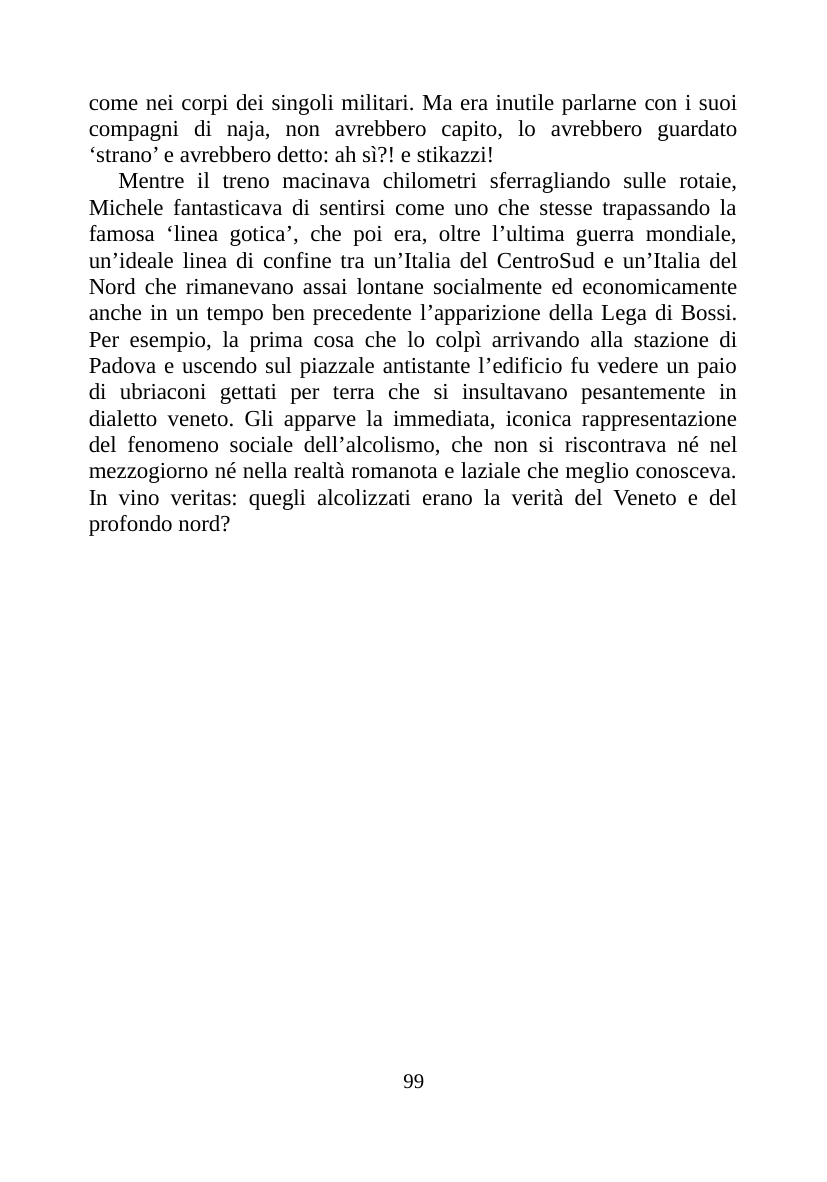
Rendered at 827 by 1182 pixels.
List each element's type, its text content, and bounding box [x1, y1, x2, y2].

text Mentre il treno macinava chilometri sferragliando sulle rotaie, Michele fantasticava di sentirsi come uno che stesse trapassando la famosa ‘linea gotica’, che poi era, oltre l’ultima guerra mondiale, un’ideale linea di confine tra un’Italia del CentroSud e un’Italia del Nord che rimanevano assai lontane socialmente ed economicamente anche in un tempo ben precedente l’apparizione della Lega di Bossi. Per esempio, la prima cosa che lo colpì arrivando alla stazione di Padova e uscendo sul piazzale antistante l’edificio fu vedere un paio di ubriaconi gettati per terra che si insultavano pesantemente in dialetto veneto. Gli apparve la immediata, iconica rappresentazione del fenomeno sociale dell’alcolismo, che non si riscontrava né nel mezzogiorno né nella realtà romanota e laziale che meglio conosceva. In vino veritas: quegli alcolizzati erano la verità del Veneto e del profondo nord? [88, 168, 738, 537]
text come nei corpi dei singoli militari. Ma era inutile parlarne con i suoi compagni di naja, non avrebbero capito, lo avrebbero guardato ‘strano’ e avrebbero detto: ah sì?! e stikazzi! [88, 88, 738, 168]
